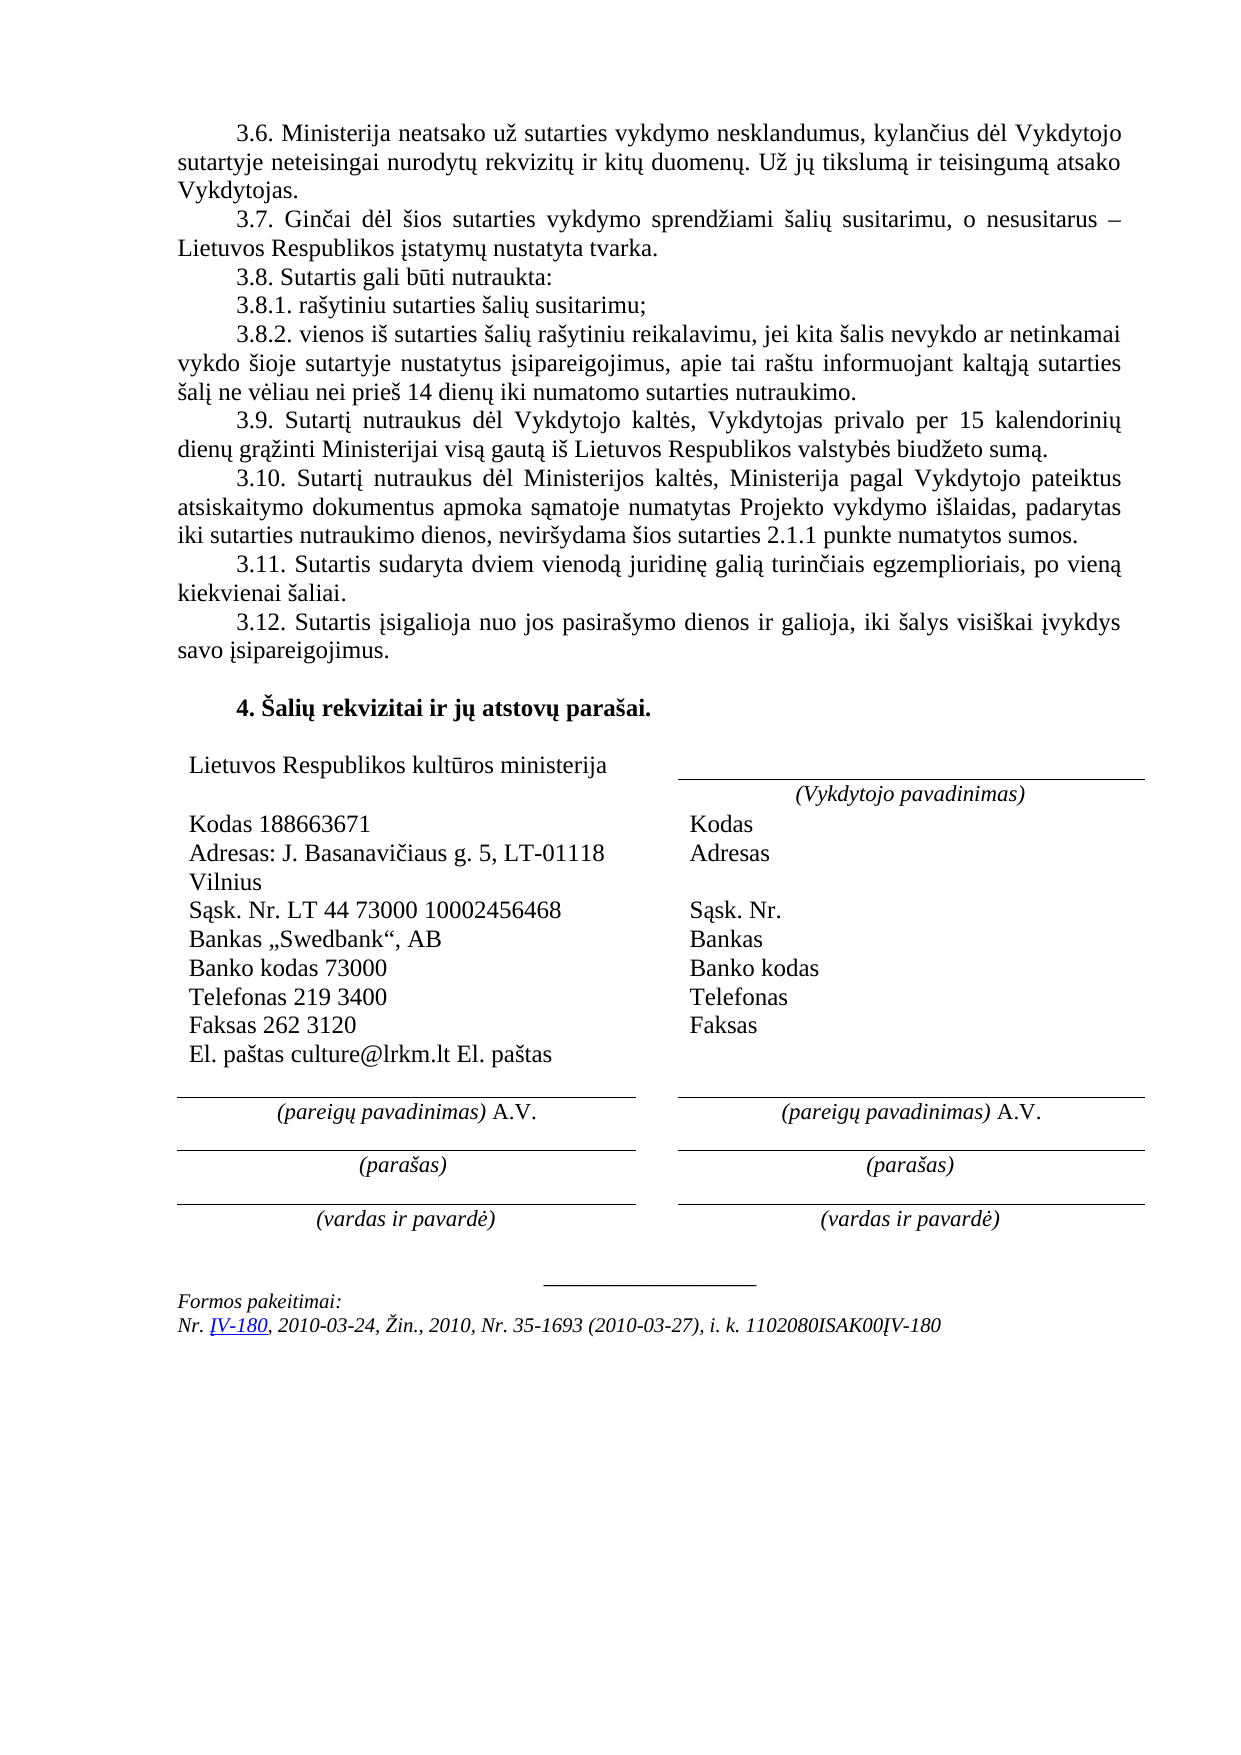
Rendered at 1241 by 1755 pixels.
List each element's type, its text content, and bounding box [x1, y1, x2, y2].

table_cell Kodas 188663671 [177, 809, 636, 838]
table_cell [636, 953, 678, 982]
table_cell [177, 1178, 636, 1204]
table_cell [636, 924, 678, 953]
table_header [678, 751, 1144, 779]
table_cell [636, 809, 678, 838]
table_cell [177, 1124, 636, 1150]
table_cell Adresas: J. Basanavičiaus g. 5, LT-01118 Vilnius [177, 838, 636, 895]
table_cell (pareigų pavadinimas) A.V. [177, 1098, 636, 1124]
table_cell Kodas [678, 809, 1144, 838]
table_cell [636, 1068, 678, 1097]
text 3.9. Sutartį nutraukus dėl Vykdytojo kaltės, Vykdytojas privalo per 15 kalendorinių dienų grąžinti Ministerijai visą gautą iš Lietuvos Respublikos valstybės biudžeto sumą. [177, 406, 1122, 463]
table_cell [636, 1150, 678, 1178]
table_cell [177, 1068, 636, 1097]
table_cell Adresas [678, 838, 1144, 895]
table_cell (pareigų pavadinimas) A.V. [678, 1098, 1144, 1124]
table_cell (vardas ir pavardė) [177, 1205, 636, 1232]
table_cell Telefonas [678, 982, 1144, 1010]
table_cell El. paštas culture@lrkm.lt El. paštas [177, 1039, 636, 1068]
table_cell Bankas [678, 924, 1144, 953]
text 3.8. Sutartis gali būti nutraukta: [177, 262, 1122, 291]
table_cell [636, 1010, 678, 1039]
table_cell [177, 779, 636, 809]
table_cell [636, 895, 678, 924]
table_cell (parašas) [177, 1151, 636, 1178]
table_cell (vardas ir pavardė) [678, 1205, 1144, 1232]
text Formos pakeitimai: [177, 1289, 1122, 1313]
text Nr. ĮV-180, 2010-03-24, Žin., 2010, Nr. 35-1693 (2010-03-27), i. k. 1102080ISAK00ĮV-180 [177, 1313, 1122, 1337]
text 3.8.2. vienos iš sutarties šalių rašytiniu reikalavimu, jei kita šalis nevykdo ar netinkamai vykdo šioje sutartyje nustatytus įsipareigojimus, apie tai raštu informuojant kaltąją sutarties šalį ne vėliau nei prieš 14 dienų iki numatomo sutarties nutraukimo. [177, 319, 1122, 406]
table_cell [636, 1124, 678, 1150]
table_cell Faksas 262 3120 [177, 1010, 636, 1039]
table_cell [678, 1178, 1144, 1204]
table_cell Faksas [678, 1010, 1144, 1039]
table_cell Sąsk. Nr. LT 44 73000 10002456468 [177, 895, 636, 924]
text 3.6. Ministerija neatsako už sutarties vykdymo nesklandumus, kylančius dėl Vykdytojo sutartyje neteisingai nurodytų rekvizitų ir kitų duomenų. Už jų tikslumą ir teisingumą atsako Vykdytojas. [177, 118, 1122, 204]
table_cell Sąsk. Nr. [678, 895, 1144, 924]
table_cell [636, 1178, 678, 1204]
table_cell [678, 1124, 1144, 1150]
table_cell (parašas) [678, 1151, 1144, 1178]
table_cell [678, 1068, 1144, 1097]
table_cell [678, 1039, 1144, 1068]
table_cell [636, 838, 678, 895]
table_cell [636, 1039, 678, 1068]
text 3.7. Ginčai dėl šios sutarties vykdymo sprendžiami šalių susitarimu, o nesusitarus – Lietuvos Respublikos įstatymų nustatyta tvarka. [177, 204, 1122, 262]
table_cell Telefonas 219 3400 [177, 982, 636, 1010]
text 3.8.1. rašytiniu sutarties šalių susitarimu; [177, 291, 1122, 319]
table_cell [636, 982, 678, 1010]
table_cell (Vykdytojo pavadinimas) [678, 780, 1144, 809]
text 3.12. Sutartis įsigalioja nuo jos pasirašymo dienos ir galioja, iki šalys visiškai įvykdys savo įsipareigojimus. [177, 607, 1122, 664]
table_cell Bankas „Swedbank“, AB [177, 924, 636, 953]
text 3.10. Sutartį nutraukus dėl Ministerijos kaltės, Ministerija pagal Vykdytojo pateiktus atsiskaitymo dokumentus apmoka sąmatoje numatytas Projekto vykdymo išlaidas, padarytas iki sutarties nutraukimo dienos, neviršydama šios sutarties 2.1.1 punkte numatytos sumos. [177, 463, 1122, 549]
text 3.11. Sutartis sudaryta dviem vienodą juridinę galią turinčiais egzemplioriais, po vieną kiekvienai šaliai. [177, 549, 1122, 607]
table_cell [636, 779, 678, 809]
table_cell [636, 1204, 678, 1232]
table_cell [636, 1097, 678, 1124]
table_header [636, 751, 678, 779]
text _________________ [177, 1260, 1122, 1289]
table_cell Banko kodas [678, 953, 1144, 982]
text 4. Šalių rekvizitai ir jų atstovų parašai. [177, 693, 1122, 722]
table_cell Banko kodas 73000 [177, 953, 636, 982]
table_header Lietuvos Respublikos kultūros ministerija [177, 751, 636, 779]
